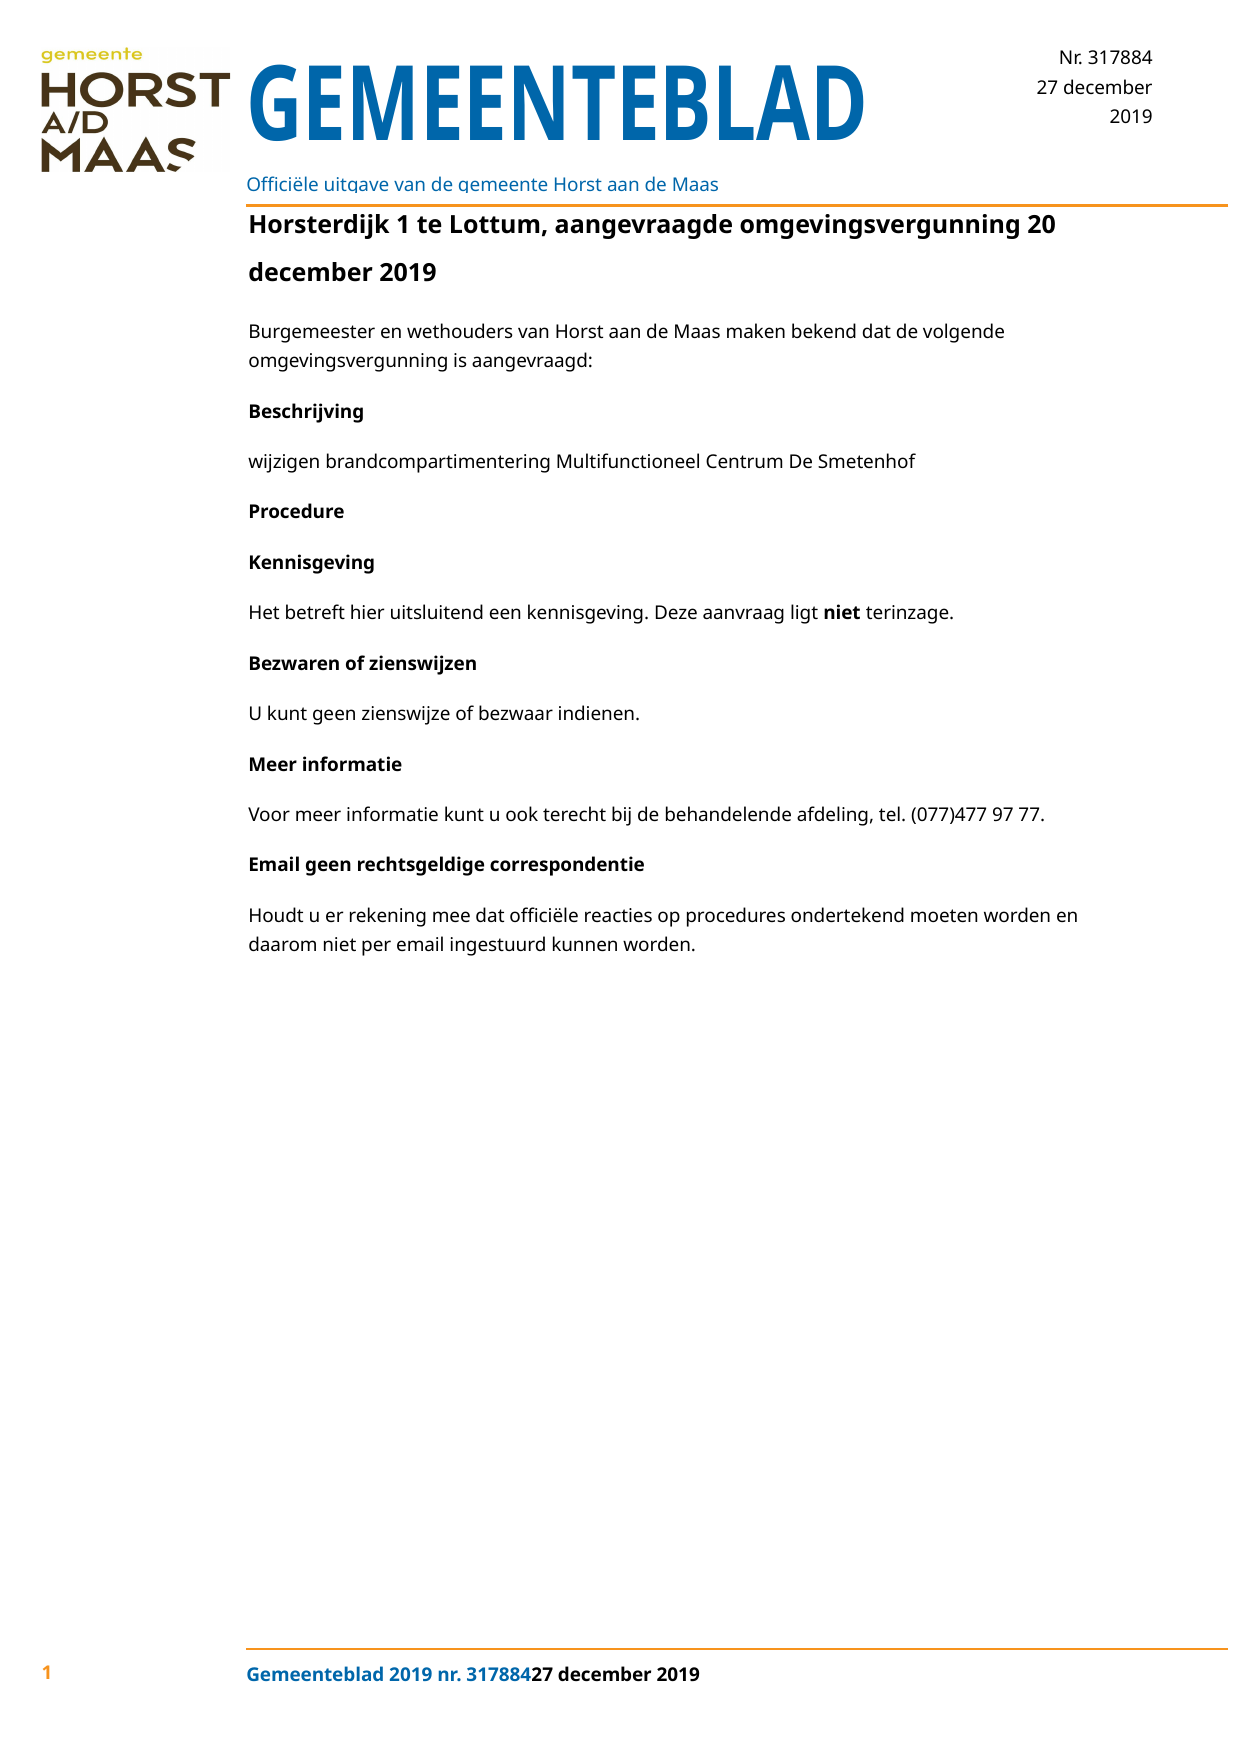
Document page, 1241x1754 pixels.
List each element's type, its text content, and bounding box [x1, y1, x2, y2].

text Horsterdijk 1 te Lottum, aangevraagde omgevingsvergunning 20 december 2019 [248, 207, 1152, 288]
text Het betreft hier uitsluitend een kennisgeving. Deze aanvraag ligt niet terinzage. [248, 599, 1152, 625]
text U kunt geen zienswijze of bezwaar indienen. [248, 700, 1152, 726]
picture [41, 47, 231, 172]
text Meer informatie [248, 751, 1152, 777]
text wijzigen brandcompartimentering Multifunctioneel Centrum De Smetenhof [248, 448, 1152, 474]
text Beschrijving [248, 398, 1152, 424]
text Houdt u er rekening mee dat officiële reacties op procedures ondertekend moeten worden en daarom niet per email ingestuurd kunnen worden. [248, 902, 1152, 957]
text Procedure [248, 499, 1152, 524]
text Email geen rechtsgeldige correspondentie [248, 852, 1152, 877]
text Bezwaren of zienswijzen [248, 650, 1152, 676]
text Voor meer informatie kunt u ook terecht bij de behandelende afdeling, tel. (077)477 97 77. [248, 801, 1152, 827]
text Burgemeester en wethouders van Horst aan de Maas maken bekend dat de volgende omgevingsvergunning is aangevraagd: [248, 318, 1152, 373]
text Kennisgeving [248, 549, 1152, 575]
